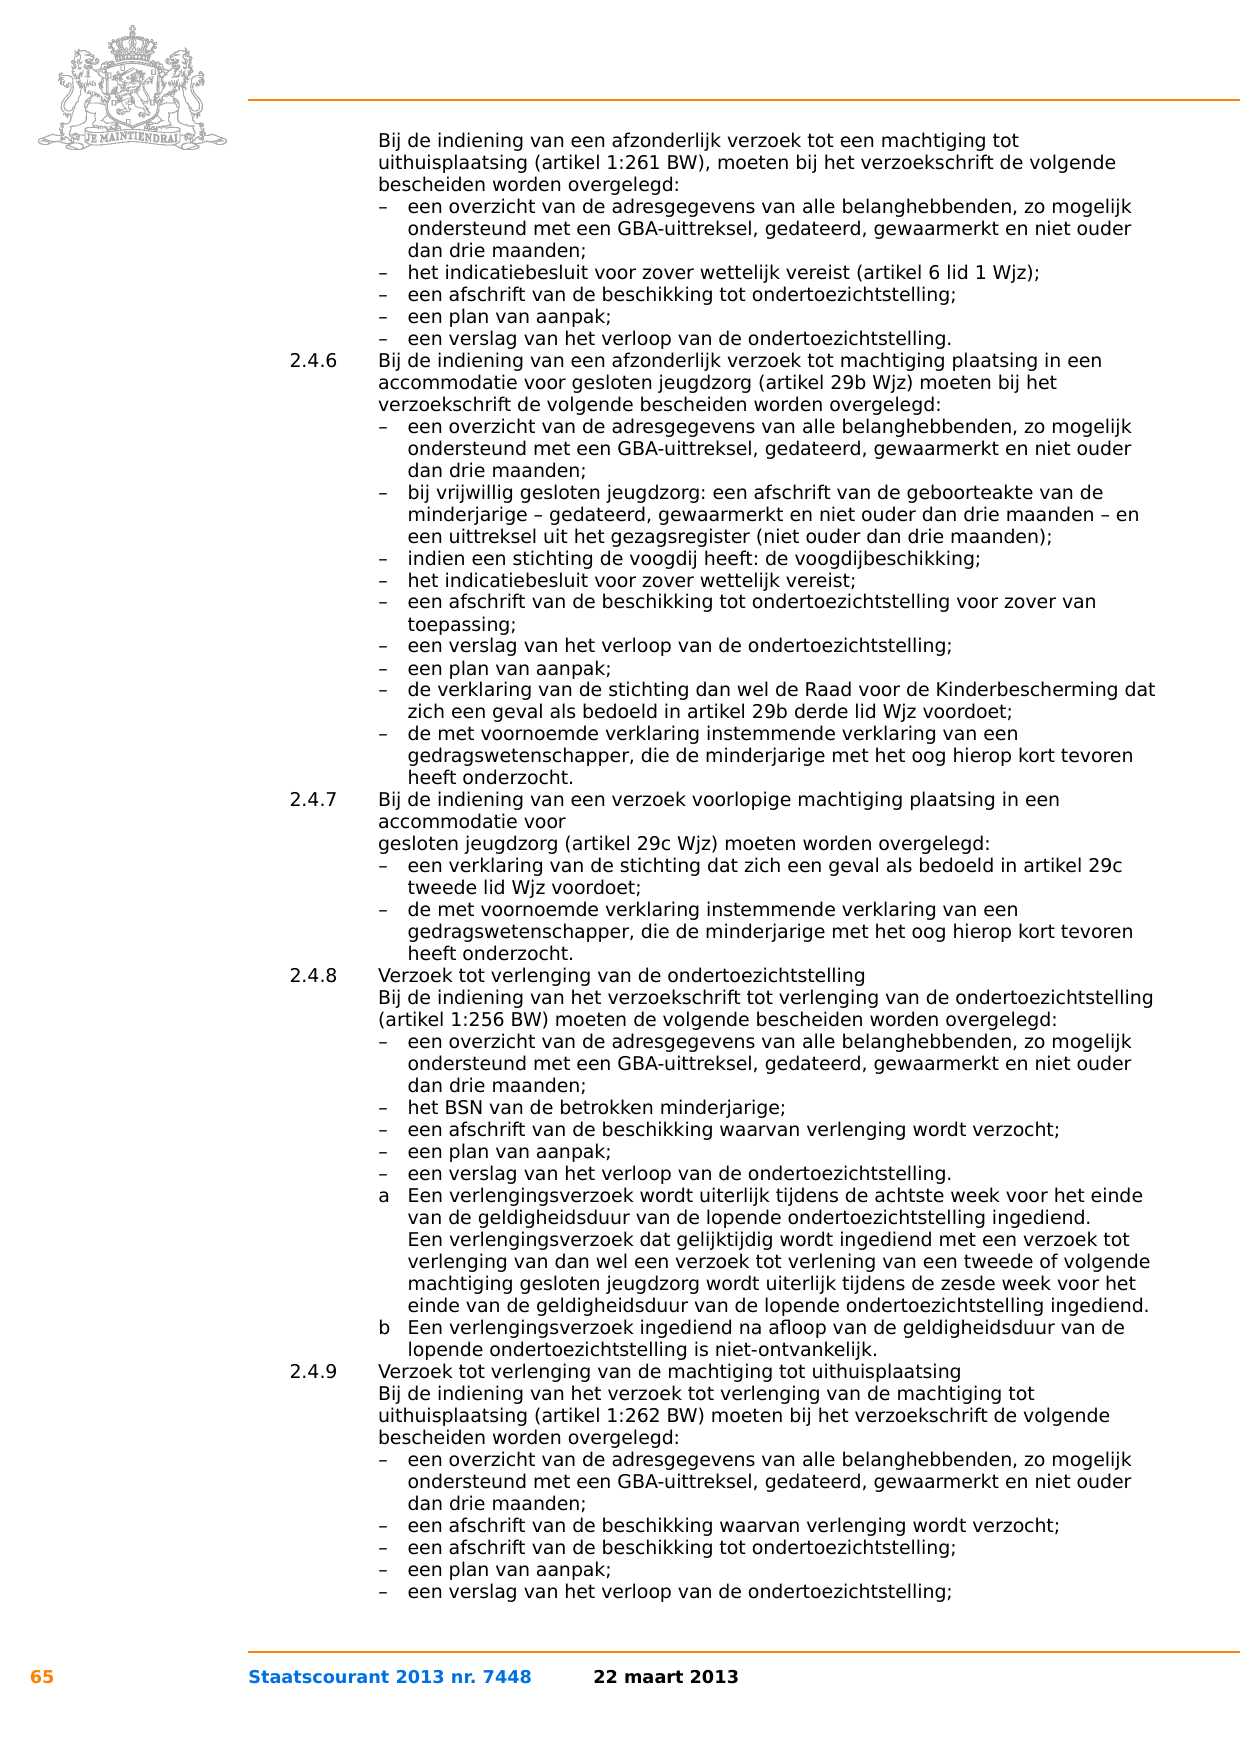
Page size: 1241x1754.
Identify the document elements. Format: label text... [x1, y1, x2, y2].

text – het indicatiebesluit voor zover wettelijk vereist (artikel 6 lid 1 Wjz); [378, 262, 1163, 284]
text – een afschrift van de beschikking tot ondertoezichtstelling; [378, 1537, 1163, 1558]
text 2.4.9 Verzoek tot verlenging van de machtiging tot uithuisplaatsing [289, 1361, 1163, 1383]
text – een plan van aanpak; [378, 657, 1163, 679]
text 2.4.6 Bij de indiening van een afzonderlijk verzoek tot machtiging plaatsing in een accommodatie voor gesloten jeugdzorg (artikel 29b Wjz) moeten bij het verzoekschrift de volgende bescheiden worden overgelegd: [289, 350, 1163, 416]
text – de met voornoemde verklaring instemmende verklaring van een gedragswetenschapper, die de minderjarige met het oog hierop kort tevoren heeft onderzocht. [378, 723, 1163, 789]
text – een plan van aanpak; [378, 1141, 1163, 1163]
text – een verklaring van de stichting dat zich een geval als bedoeld in artikel 29c tweede lid Wjz voordoet; [378, 855, 1163, 899]
text gesloten jeugdzorg (artikel 29c Wjz) moeten worden overgelegd: [378, 833, 1163, 855]
text Bij de indiening van het verzoekschrift tot verlenging van de ondertoezichtstelling (artikel 1:256 BW) moeten de volgende bescheiden worden overgelegd: [378, 987, 1163, 1031]
text – een verslag van het verloop van de ondertoezichtstelling. [378, 1163, 1163, 1185]
picture [38, 25, 227, 150]
text 2.4.7 Bij de indiening van een verzoek voorlopige machtiging plaatsing in een accommodatie voor [289, 789, 1163, 833]
text – een plan van aanpak; [378, 1558, 1163, 1581]
text – een overzicht van de adresgegevens van alle belanghebbenden, zo mogelijk ondersteund met een GBA-uittreksel, gedateerd, gewaarmerkt en niet ouder dan drie maanden; [378, 196, 1163, 262]
text – een afschrift van de beschikking tot ondertoezichtstelling; [378, 284, 1163, 306]
text – bij vrijwillig gesloten jeugdzorg: een afschrift van de geboorteakte van de minderjarige – gedateerd, gewaarmerkt en niet ouder dan drie maanden – en een uittreksel uit het gezagsregister (niet ouder dan drie maanden); [378, 482, 1163, 547]
text – een plan van aanpak; [378, 306, 1163, 328]
text – een verslag van het verloop van de ondertoezichtstelling; [378, 635, 1163, 657]
text – een overzicht van de adresgegevens van alle belanghebbenden, zo mogelijk ondersteund met een GBA-uittreksel, gedateerd, gewaarmerkt en niet ouder dan drie maanden; [378, 1031, 1163, 1097]
text – een overzicht van de adresgegevens van alle belanghebbenden, zo mogelijk ondersteund met een GBA-uittreksel, gedateerd, gewaarmerkt en niet ouder dan drie maanden; [378, 416, 1163, 482]
text Bij de indiening van het verzoek tot verlenging van de machtiging tot uithuisplaatsing (artikel 1:262 BW) moeten bij het verzoekschrift de volgende bescheiden worden overgelegd: [378, 1383, 1163, 1449]
text – het indicatiebesluit voor zover wettelijk vereist; [378, 569, 1163, 591]
text – een verslag van het verloop van de ondertoezichtstelling. [378, 328, 1163, 350]
text – een afschrift van de beschikking tot ondertoezichtstelling voor zover van toepassing; [378, 591, 1163, 635]
text – een overzicht van de adresgegevens van alle belanghebbenden, zo mogelijk ondersteund met een GBA-uittreksel, gedateerd, gewaarmerkt en niet ouder dan drie maanden; [378, 1449, 1163, 1514]
text – de met voornoemde verklaring instemmende verklaring van een gedragswetenschapper, die de minderjarige met het oog hierop kort tevoren heeft onderzocht. [378, 899, 1163, 965]
text b Een verlengingsverzoek ingediend na afloop van de geldigheidsduur van de lopende ondertoezichtstelling is niet-ontvankelijk. [378, 1317, 1163, 1361]
text – indien een stichting de voogdij heeft: de voogdijbeschikking; [378, 547, 1163, 569]
text – het BSN van de betrokken minderjarige; [378, 1097, 1163, 1119]
text Een verlengingsverzoek dat gelijktijdig wordt ingediend met een verzoek tot verlenging van dan wel een verzoek tot verlening van een tweede of volgende machtiging gesloten jeugdzorg wordt uiterlijk tijdens de zesde week voor het einde van de geldigheidsduur van de lopende ondertoezichtstelling ingediend. [407, 1229, 1163, 1317]
text – de verklaring van de stichting dan wel de Raad voor de Kinderbescherming dat zich een geval als bedoeld in artikel 29b derde lid Wjz voordoet; [378, 679, 1163, 723]
text 2.4.8 Verzoek tot verlenging van de ondertoezichtstelling [289, 965, 1163, 987]
text – een verslag van het verloop van de ondertoezichtstelling; [378, 1581, 1163, 1602]
text – een afschrift van de beschikking waarvan verlenging wordt verzocht; [378, 1119, 1163, 1141]
text Bij de indiening van een afzonderlijk verzoek tot een machtiging tot uithuisplaatsing (artikel 1:261 BW), moeten bij het verzoekschrift de volgende bescheiden worden overgelegd: [378, 130, 1163, 196]
text a Een verlengingsverzoek wordt uiterlijk tijdens de achtste week voor het einde van de geldigheidsduur van de lopende ondertoezichtstelling ingediend. [378, 1185, 1163, 1229]
text – een afschrift van de beschikking waarvan verlenging wordt verzocht; [378, 1514, 1163, 1537]
